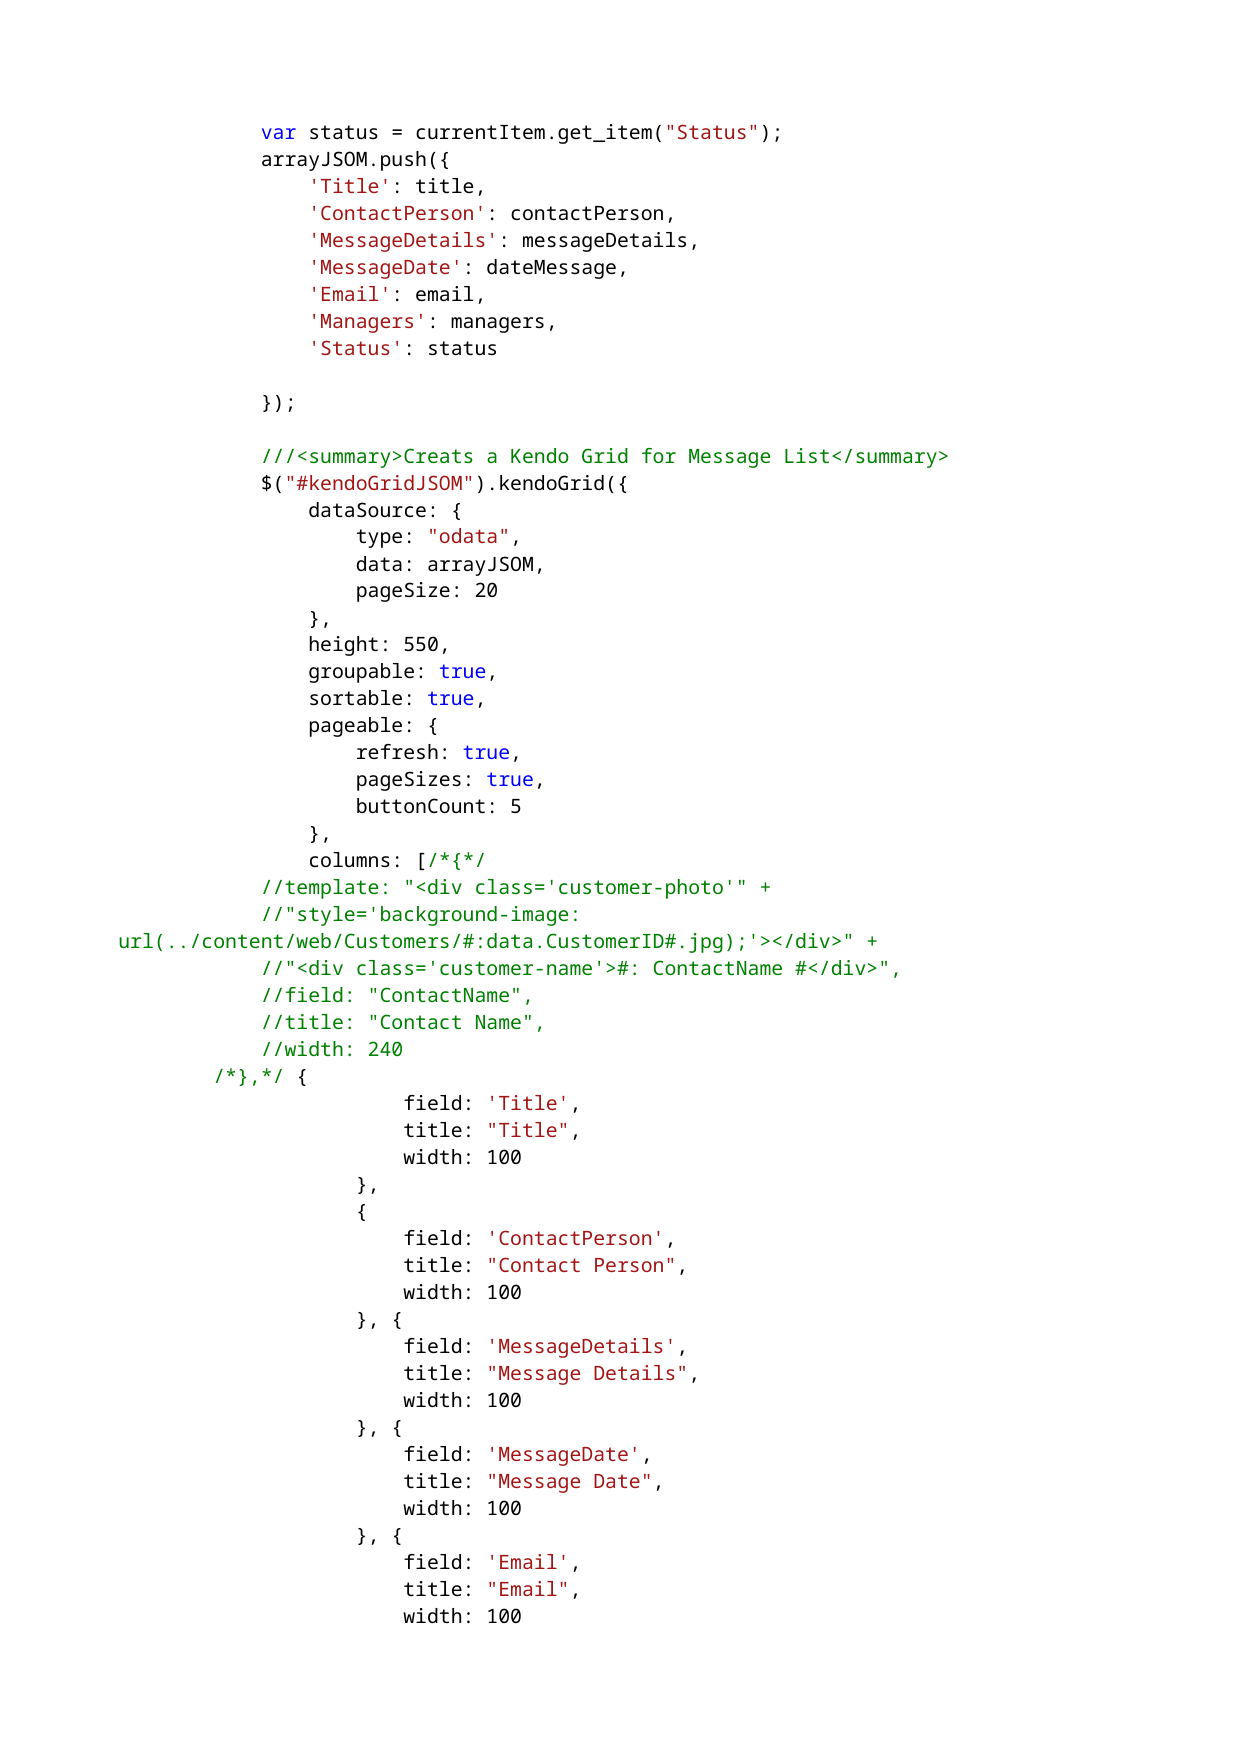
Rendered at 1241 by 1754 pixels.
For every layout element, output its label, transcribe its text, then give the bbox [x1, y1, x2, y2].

text field: 'ContactPerson', [118, 1224, 1122, 1251]
text 'Email': email, [118, 280, 1122, 307]
text width: 100 [118, 1602, 1122, 1629]
text //"<div class='customer-name'>#: ContactName #</div>", [118, 954, 1122, 981]
text field: 'MessageDetails', [118, 1332, 1122, 1359]
text //template: "<div class='customer-photo'" + [118, 873, 1122, 901]
text sortable: true, [118, 685, 1122, 712]
text title: "Message Details", [118, 1359, 1122, 1386]
text title: "Contact Person", [118, 1251, 1122, 1278]
text pageable: { [118, 712, 1122, 739]
text width: 100 [118, 1278, 1122, 1305]
text 'Title': title, [118, 172, 1122, 199]
text { [118, 1197, 1122, 1224]
text height: 550, [118, 631, 1122, 658]
text title: "Email", [118, 1575, 1122, 1602]
text }, [118, 1170, 1122, 1197]
text width: 100 [118, 1143, 1122, 1170]
text field: 'MessageDate', [118, 1440, 1122, 1467]
text field: 'Email', [118, 1548, 1122, 1575]
text data: arrayJSOM, [118, 550, 1122, 577]
text columns: [/*{*/ [118, 847, 1122, 873]
text pageSize: 20 [118, 577, 1122, 604]
text /*},*/ { [118, 1062, 1122, 1089]
text 'Managers': managers, [118, 307, 1122, 334]
text title: "Title", [118, 1116, 1122, 1143]
text }, { [118, 1521, 1122, 1548]
text }, { [118, 1413, 1122, 1440]
text arrayJSOM.push({ [118, 145, 1122, 172]
text //"style='background-image: url(../content/web/Customers/#:data.CustomerID#.jpg);'></div>" + [118, 901, 1122, 954]
text 'MessageDetails': messageDetails, [118, 226, 1122, 253]
text }); [118, 388, 1122, 415]
text dataSource: { [118, 496, 1122, 523]
text //width: 240 [118, 1035, 1122, 1062]
text width: 100 [118, 1494, 1122, 1521]
text 'ContactPerson': contactPerson, [118, 199, 1122, 226]
text 'MessageDate': dateMessage, [118, 253, 1122, 280]
text ///<summary>Creats a Kendo Grid for Message List</summary> [118, 442, 1122, 469]
text }, [118, 604, 1122, 631]
text }, [118, 819, 1122, 847]
text field: 'Title', [118, 1089, 1122, 1116]
text width: 100 [118, 1386, 1122, 1413]
text 'Status': status [118, 334, 1122, 361]
text }, { [118, 1305, 1122, 1332]
text type: "odata", [118, 523, 1122, 550]
text pageSizes: true, [118, 766, 1122, 793]
text $("#kendoGridJSOM").kendoGrid({ [118, 469, 1122, 496]
text buttonCount: 5 [118, 793, 1122, 819]
text title: "Message Date", [118, 1467, 1122, 1494]
text var status = currentItem.get_item("Status"); [118, 118, 1122, 145]
text groupable: true, [118, 658, 1122, 685]
text refresh: true, [118, 739, 1122, 766]
text //title: "Contact Name", [118, 1008, 1122, 1035]
text //field: "ContactName", [118, 981, 1122, 1008]
